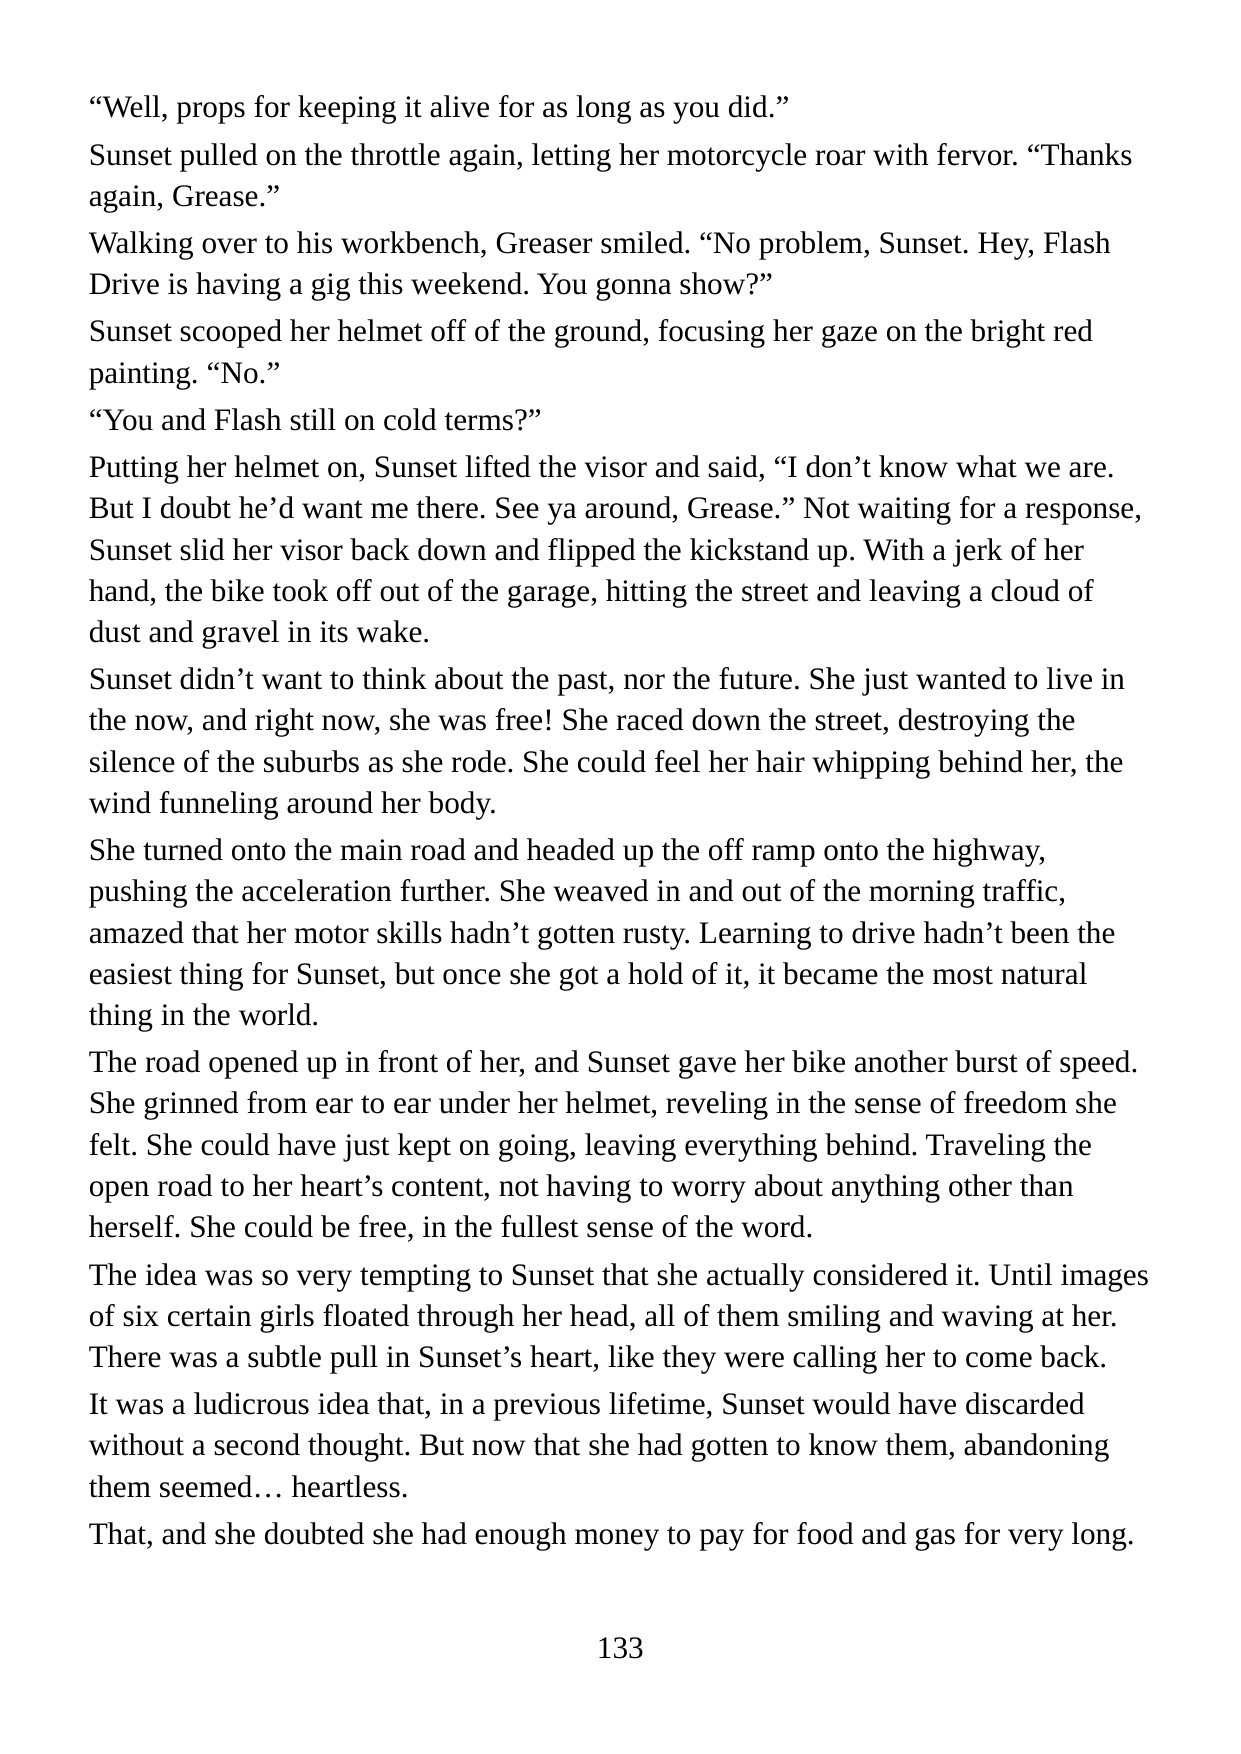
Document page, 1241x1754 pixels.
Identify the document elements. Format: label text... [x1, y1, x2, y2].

text Putting her helmet on, Sunset lifted the visor and said, “I don’t know what we are. But I doubt he’d want me there. See ya around, Grease.” Not waiting for a response, Sunset slid her visor back down and flipped the kickstand up. With a jerk of her hand, the bike took off out of the garage, hitting the street and leaving a cloud of dust and gravel in its wake. [88, 448, 1152, 649]
text Walking over to his workbench, Greaser smiled. “No problem, Sunset. Hey, Flash Drive is having a gig this weekend. You gonna show?” [88, 224, 1152, 301]
text She turned onto the main road and headed up the off ramp onto the highway, pushing the acceleration further. She weaved in and out of the morning traffic, amazed that her motor skills hadn’t gotten rusty. Learning to drive hadn’t been the easiest thing for Sunset, but once she got a hold of it, it became the most natural thing in the world. [88, 831, 1152, 1032]
text “Well, props for keeping it alive for as long as you did.” [88, 88, 1152, 124]
text The idea was so very tempting to Sunset that she actually considered it. Until images of six certain girls floated through her head, all of them smiling and waving at her. There was a subtle pull in Sunset’s heart, like they were calling her to come back. [88, 1256, 1152, 1374]
text The road opened up in front of her, and Sunset gave her bike another burst of speed. She grinned from ear to ear under her helmet, reveling in the sense of freedom she felt. She could have just kept on going, leaving everything behind. Traveling the open road to her heart’s content, not having to worry about anything other than herself. She could be free, in the fullest sense of the word. [88, 1043, 1152, 1244]
text Sunset pulled on the throttle again, letting her motorcycle roar with fervor. “Thanks again, Grease.” [88, 136, 1152, 213]
text Sunset scooped her helmet off of the ground, focusing her gaze on the bright red painting. “No.” [88, 313, 1152, 390]
text That, and she doubted she had enough money to pay for food and gas for very long. [88, 1515, 1152, 1551]
text Sunset didn’t want to think about the past, nor the future. She just wanted to live in the now, and right now, she was free! She raced down the street, destroying the silence of the suburbs as she rode. She could feel her hair whipping behind her, the wind funneling around her body. [88, 660, 1152, 820]
text It was a ludicrous idea that, in a previous lifetime, Sunset would have discarded without a second thought. But now that she had gotten to know them, abandoning them seemed… heartless. [88, 1385, 1152, 1504]
text “You and Flash still on cold terms?” [88, 401, 1152, 437]
